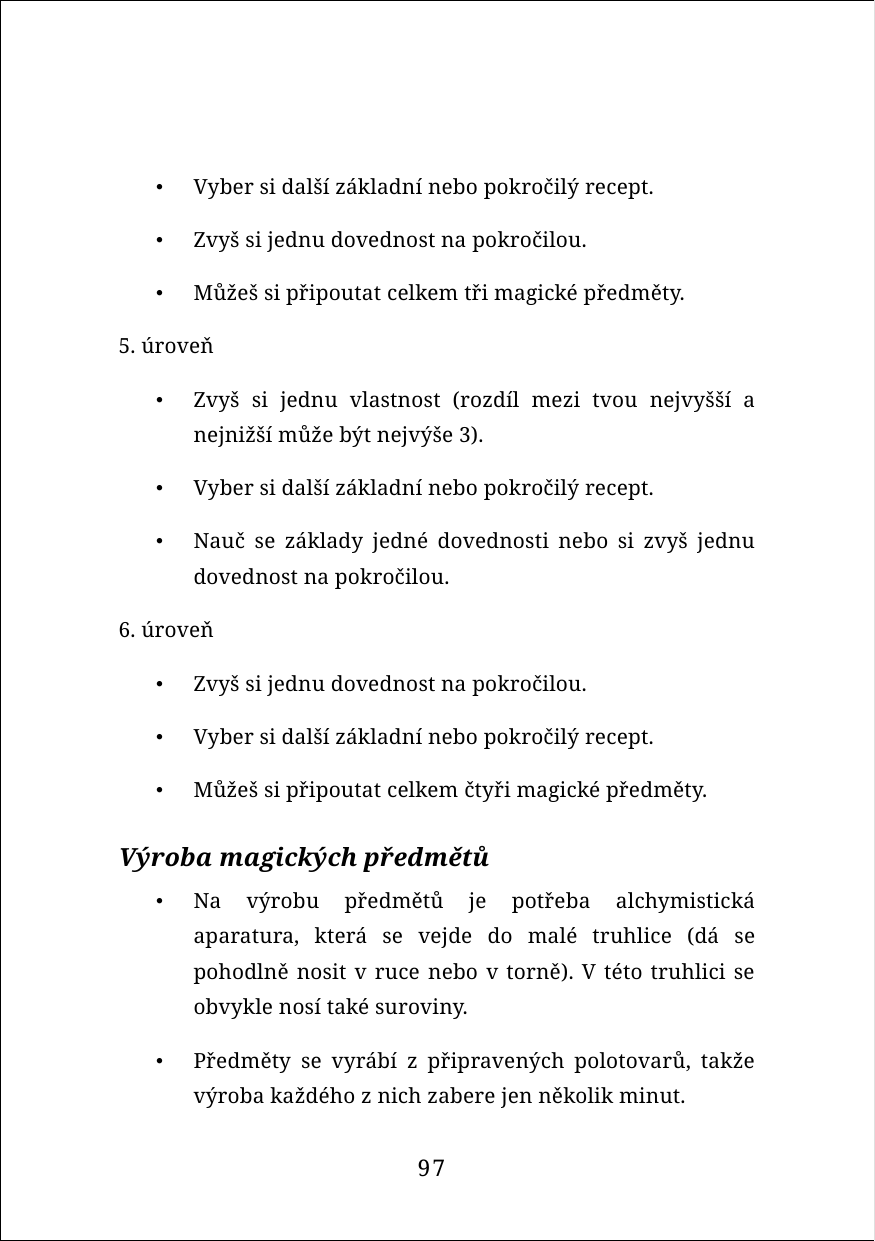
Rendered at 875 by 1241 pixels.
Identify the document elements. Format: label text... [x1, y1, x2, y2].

text 6. úroveň [118, 615, 756, 644]
list Na výrobu předmětů je potřeba alchymistická aparatura, která se vejde do malé truhlice (dá se pohodlně nosit v ruce nebo v torně). V této truhlici se obvykle nosí také suroviny. [156, 886, 756, 1021]
list Můžeš si připoutat celkem čtyři magické předměty. [156, 775, 756, 803]
list Zvyš si jednu dovednost na pokročilou. [156, 669, 756, 697]
list Vyber si další základní nebo pokročilý recept. [156, 473, 756, 502]
list Předměty se vyrábí z připravených polotovarů, takže výroba každého z nich zabere jen několik minut. [156, 1046, 756, 1110]
list Zvyš si jednu dovednost na pokročilou. [156, 225, 756, 253]
list Vyber si další základní nebo pokročilý recept. [156, 172, 756, 200]
list Vyber si další základní nebo pokročilý recept. [156, 722, 756, 750]
list Můžeš si připoutat celkem tři magické předměty. [156, 278, 756, 307]
list Zvyš si jednu vlastnost (rozdíl mezi tvou nejvyšší a nejnižší může být nejvýše 3). [156, 385, 756, 449]
list Nauč se základy jedné dovednosti nebo si zvyš jednu dovednost na pokročilou. [156, 527, 756, 591]
text 5. úroveň [118, 331, 756, 360]
subtitle Výroba magických předmětů [118, 840, 756, 874]
